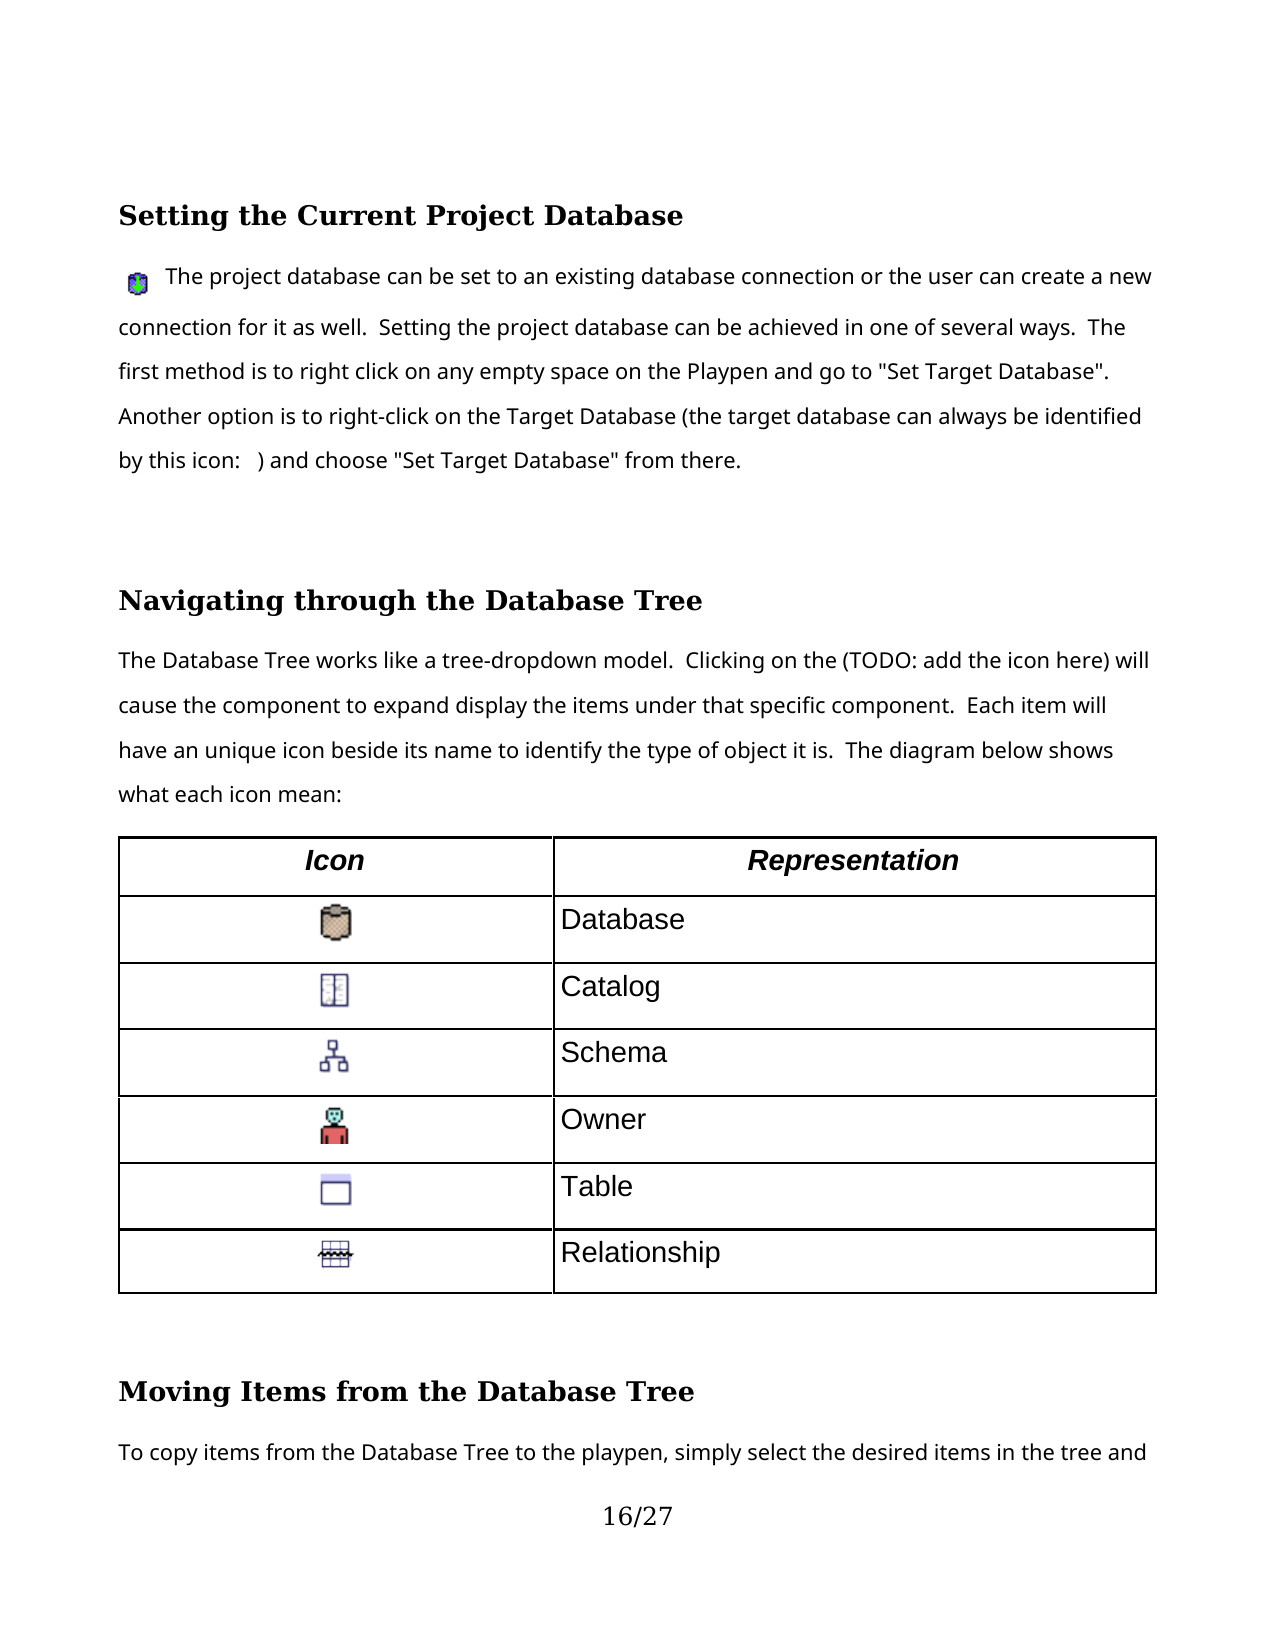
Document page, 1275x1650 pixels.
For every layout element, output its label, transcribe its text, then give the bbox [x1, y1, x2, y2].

picture [316, 1103, 357, 1144]
table_header Representation [555, 839, 1155, 895]
table_cell Catalog [555, 964, 1155, 1028]
table_cell [120, 1164, 552, 1228]
table_cell Database [555, 897, 1155, 962]
subtitle Navigating through the Database Tree [118, 585, 1157, 617]
table_header Icon [120, 839, 552, 895]
picture [316, 969, 357, 1010]
picture [316, 902, 357, 944]
table_cell [120, 1098, 552, 1162]
table_cell Schema [555, 1030, 1155, 1095]
table_cell [120, 1231, 552, 1292]
picture [315, 1036, 357, 1078]
table_cell [120, 897, 552, 962]
text The project database can be set to an existing database connection or the user can create a new connection for it as well. Setting the project database can be achieved in one of several ways. The first method is to right click on any empty space on the Playpen and go to "Set Target Database". Another option is to right-click on the Target Database (the target database can always be identified by this icon: ) and choose "Set Target Database" from there. [118, 261, 1157, 475]
table_cell Table [555, 1164, 1155, 1228]
picture [317, 1236, 356, 1274]
subtitle Setting the Current Project Database [118, 200, 1157, 232]
picture [125, 271, 150, 297]
table_cell [120, 964, 552, 1028]
text To copy items from the Database Tree to the playpen, simply select the desired items in the tree and [118, 1437, 1157, 1466]
table_cell Owner [555, 1098, 1155, 1162]
table_cell [120, 1030, 552, 1095]
subtitle Moving Items from the Database Tree [118, 1376, 1157, 1408]
picture [316, 1169, 357, 1211]
text The Database Tree works like a tree-dropdown model. Clicking on the (TODO: add the icon here) will cause the component to expand display the items under that specific component. Each item will have an unique icon beside its name to identify the type of object it is. The diagram below shows what each icon mean: [118, 645, 1157, 809]
table_cell Relationship [555, 1231, 1155, 1292]
